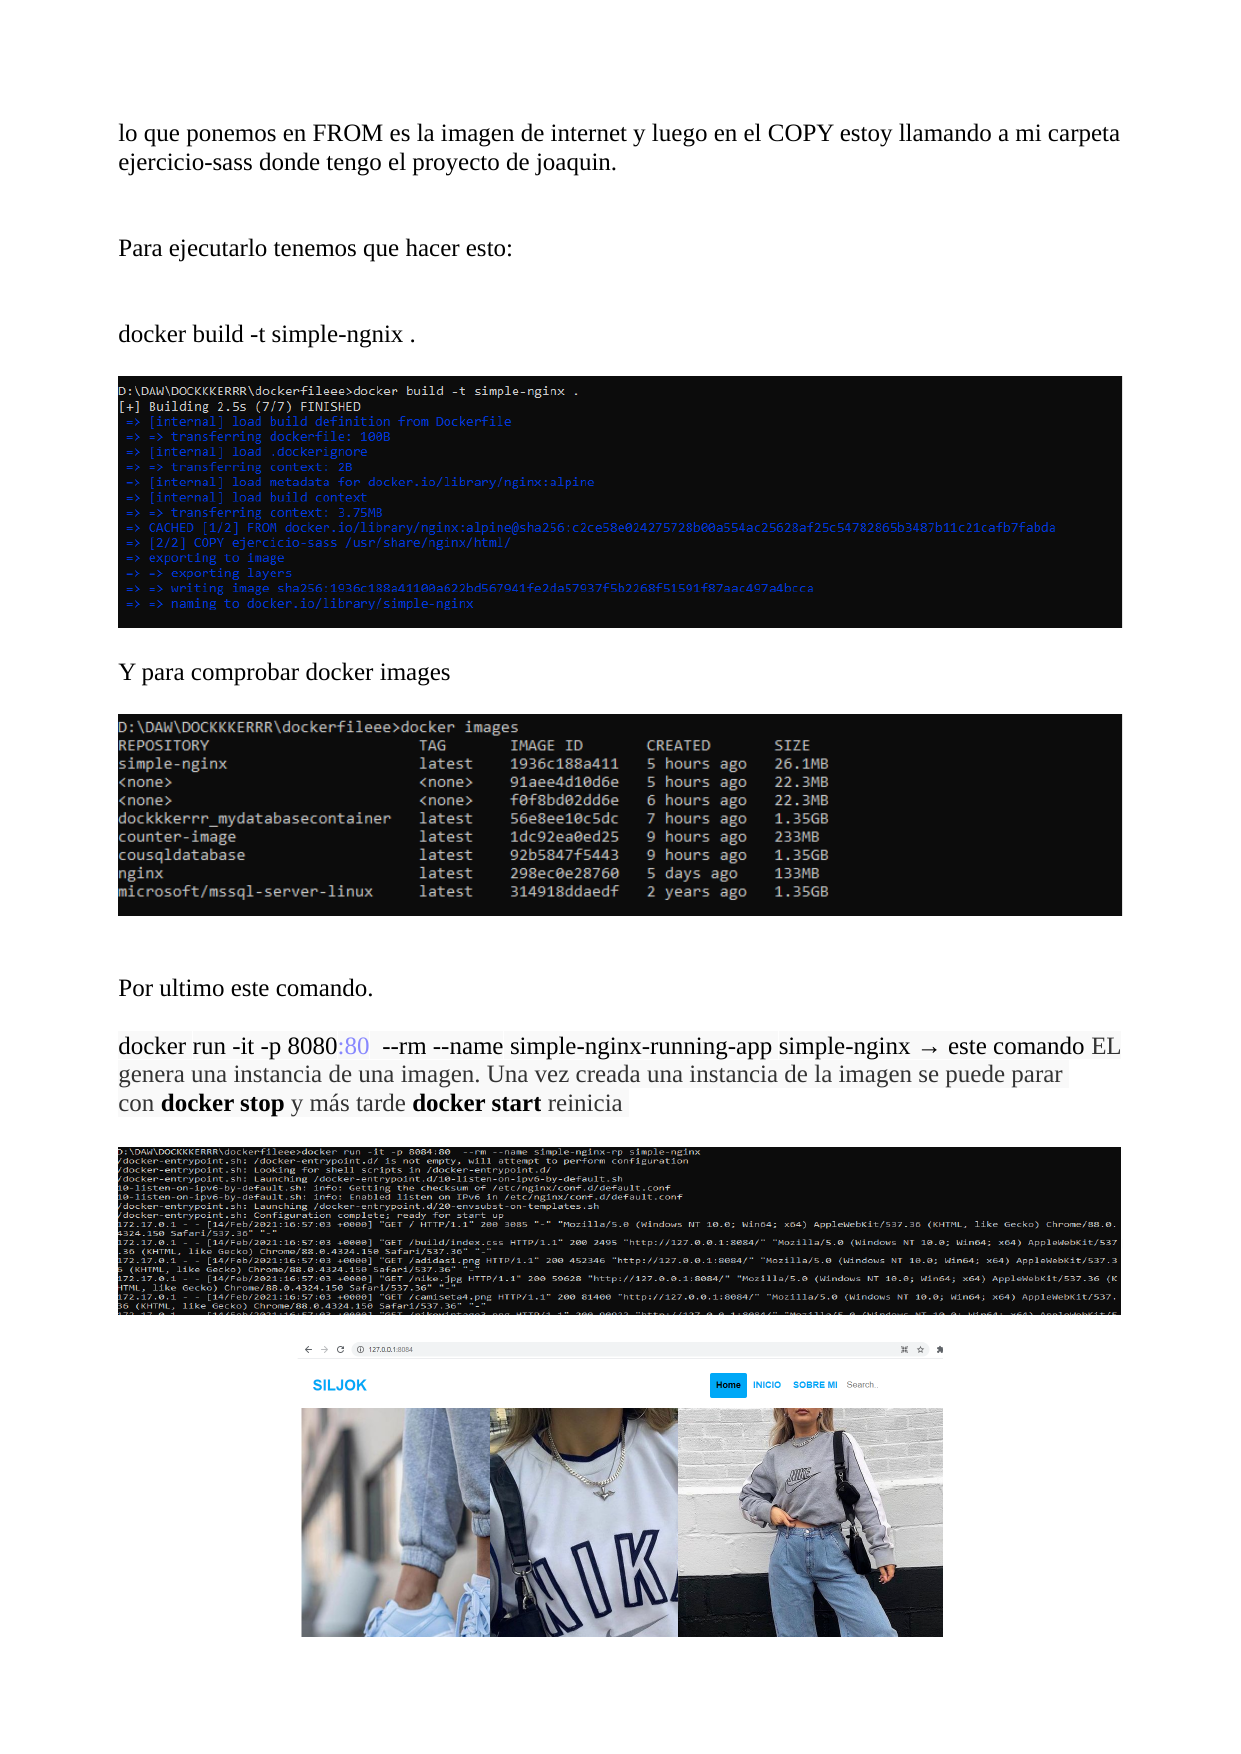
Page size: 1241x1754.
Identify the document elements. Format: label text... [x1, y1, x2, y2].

text Y para comprobar docker images [118, 657, 1122, 686]
picture [118, 376, 1123, 628]
picture [297, 1342, 943, 1637]
text docker build -t simple-ngnix . [118, 319, 1122, 348]
text Para ejecutarlo tenemos que hacer esto: [118, 233, 1122, 262]
text docker run -it -p 8080:80 --rm --name simple-nginx-running-app simple-nginx → este comando EL genera una instancia de una imagen. Una vez creada una instancia de la imagen se puede parar con docker stop y más tarde docker start reinicia [118, 1031, 1122, 1117]
picture [118, 1145, 1123, 1315]
text lo que ponemos en FROM es la imagen de internet y luego en el COPY estoy llamando a mi carpeta ejercicio-sass donde tengo el proyecto de joaquin. [118, 118, 1122, 176]
text Por ultimo este comando. [118, 973, 1122, 1002]
picture [118, 714, 1123, 916]
